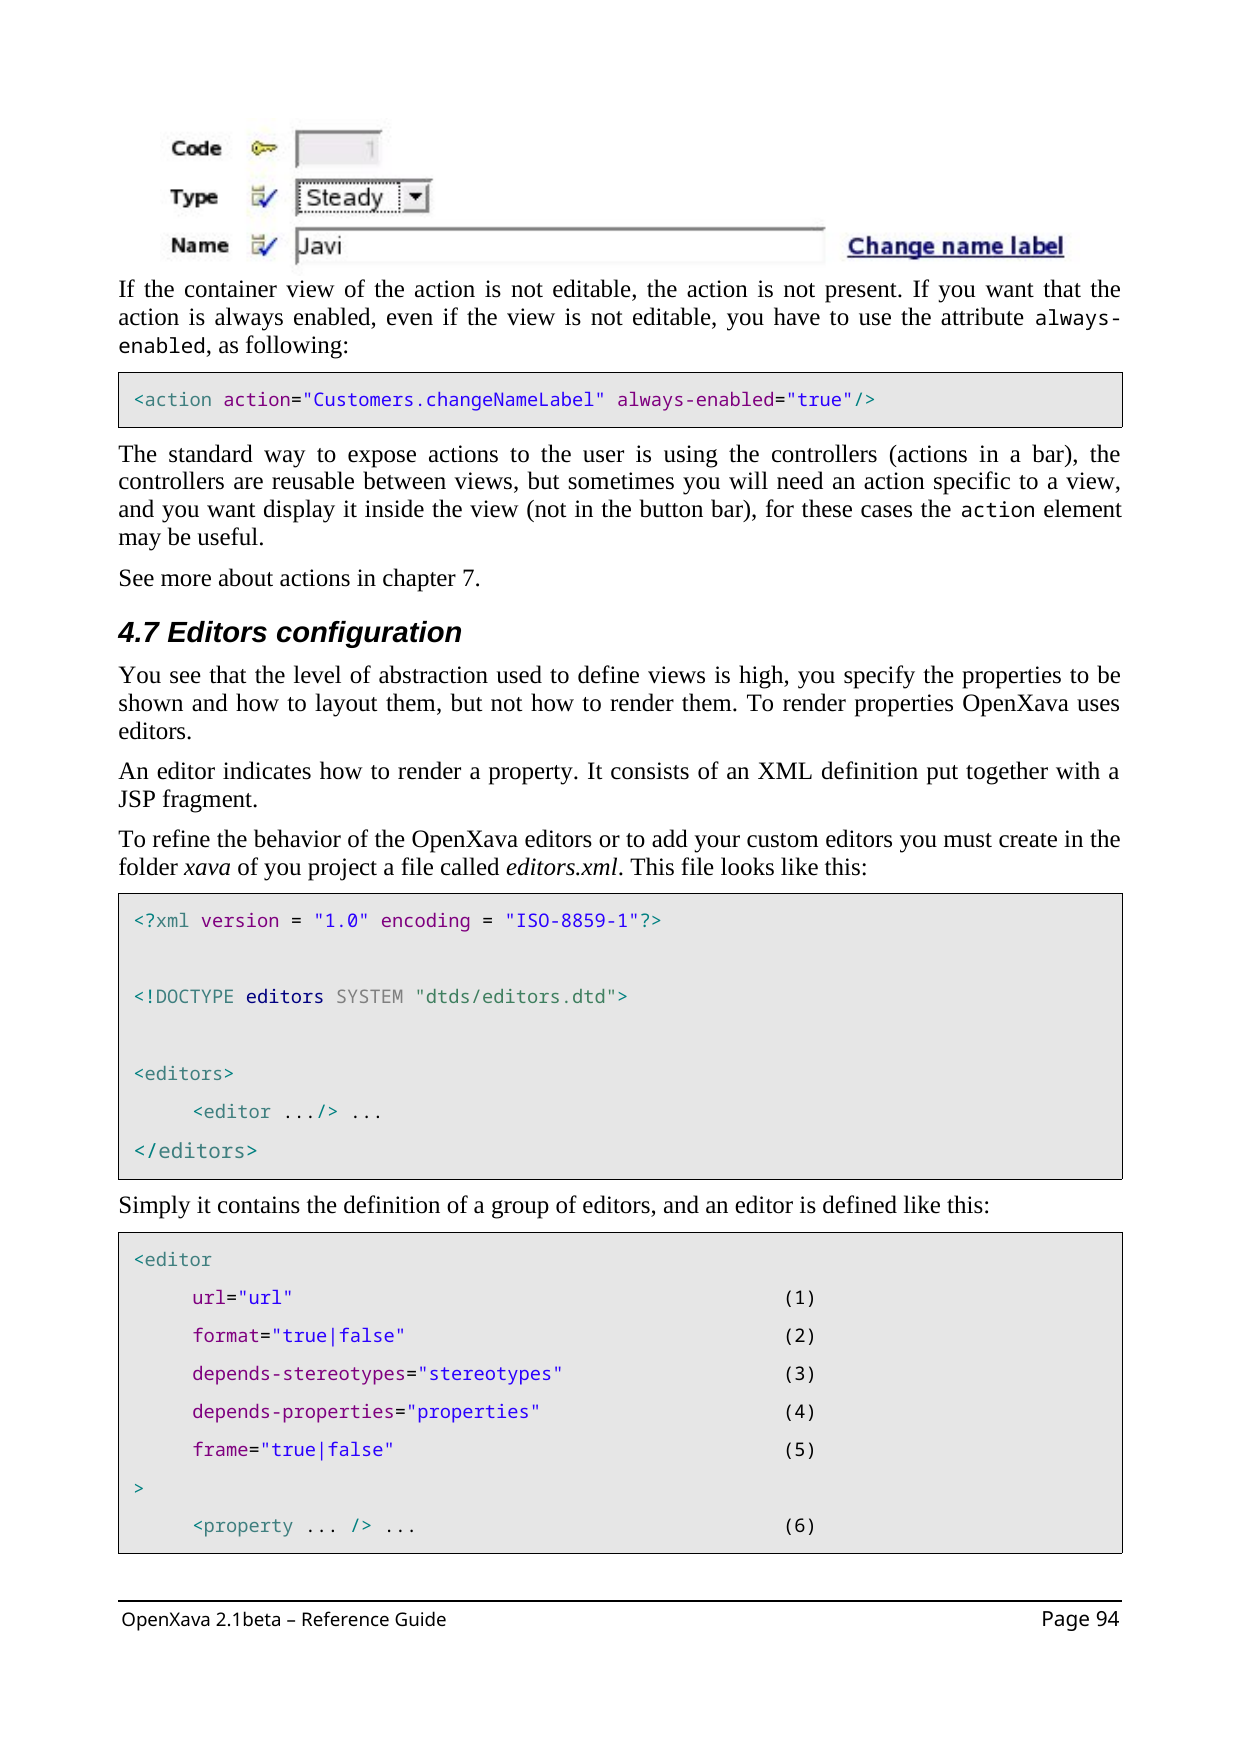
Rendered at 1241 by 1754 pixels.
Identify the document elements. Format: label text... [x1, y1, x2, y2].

text Simply it contains the definition of a group of editors, and an editor is defined like this: [118, 1192, 1122, 1219]
text </editors> [119, 1121, 1122, 1179]
text If the container view of the action is not editable, the action is not present. If you want that the action is always enabled, even if the view is not editable, you have to use the attribute always-enabled, as following: [118, 276, 1122, 359]
text To refine the behavior of the OpenXava editors or to add your custom editors you must create in the folder xava of you project a file called editors.xml. This file looks like this: [118, 825, 1122, 881]
text <editor .../> ... [119, 1083, 1122, 1121]
text <editor [119, 1233, 1122, 1270]
subtitle Editors configuration [118, 616, 1122, 649]
text format="true|false" (2) [119, 1308, 1122, 1346]
text <!DOCTYPE editors SYSTEM "dtds/editors.dtd"> [119, 969, 1122, 1007]
text frame="true|false" (5) [119, 1422, 1122, 1460]
text > [119, 1460, 1122, 1498]
text url="url" (1) [119, 1270, 1122, 1308]
text <editors> [119, 1045, 1122, 1083]
text <?xml version = "1.0" encoding = "ISO-8859-1"?> [119, 894, 1122, 931]
text The standard way to expose actions to the user is using the controllers (actions in a bar), the controllers are reusable between views, but sometimes you will need an action specific to a view, and you want display it inside the view (not in the button bar), for these cases the action element may be useful. [118, 440, 1122, 551]
text You see that the level of abstraction used to define views is high, you specify the properties to be shown and how to layout them, but not how to render them. To render properties OpenXava uses editors. [118, 662, 1122, 745]
picture [160, 118, 1080, 276]
text See more about actions in chapter 7. [118, 564, 1122, 591]
text An editor indicates how to render a property. It consists of an XML definition put together with a JSP fragment. [118, 757, 1122, 813]
text <action action="Customers.changeNameLabel" always-enabled="true"/> [119, 373, 1122, 427]
text <property ... /> ... (6) [119, 1498, 1122, 1553]
text depends-stereotypes="stereotypes" (3) [119, 1346, 1122, 1384]
text depends-properties="properties" (4) [119, 1384, 1122, 1422]
